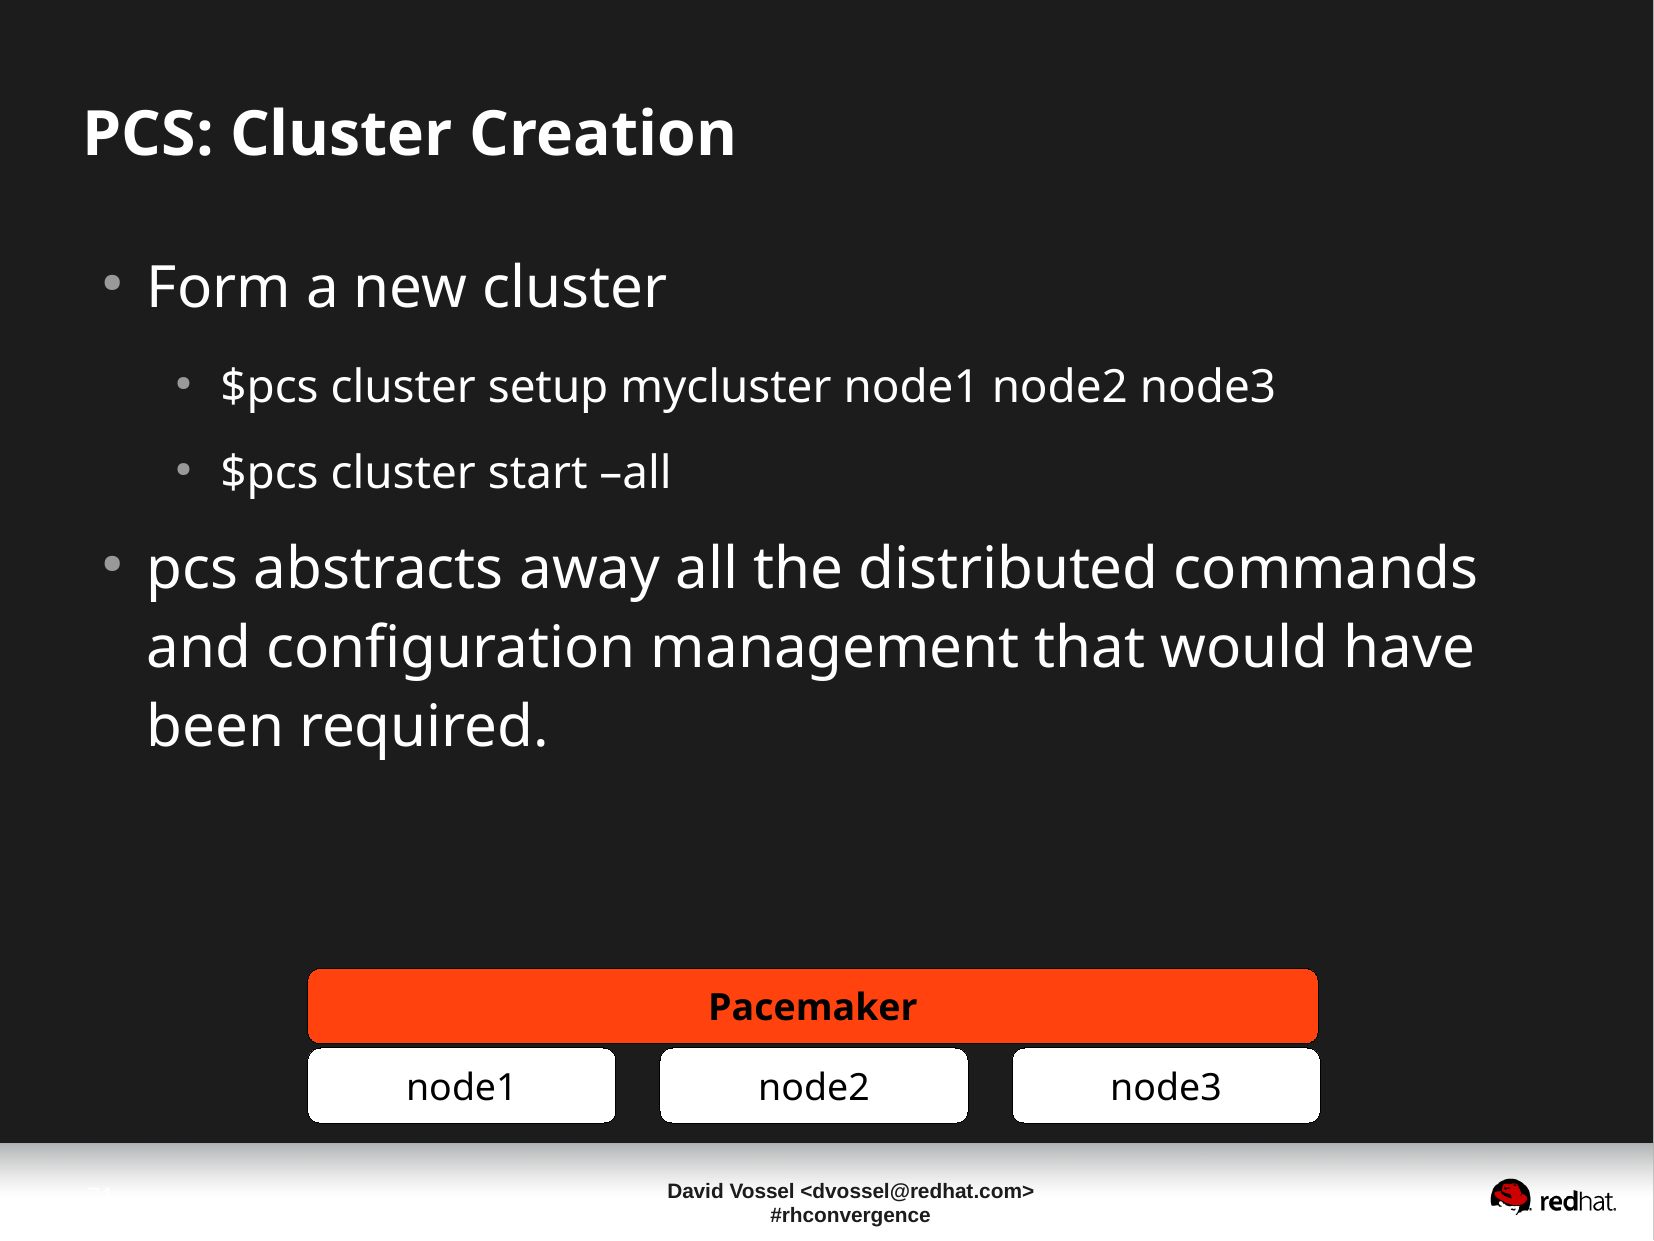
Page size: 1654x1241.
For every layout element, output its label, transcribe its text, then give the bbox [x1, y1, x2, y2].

picture [0, 1143, 1654, 1241]
text_box node3 [1012, 1047, 1321, 1124]
text_box Pacemaker [307, 968, 1319, 1044]
text_box node2 [659, 1047, 969, 1124]
title PCS: Cluster Creation [82, 37, 1571, 226]
list Form a new cluster $pcs cluster setup mycluster node1 node2 node3 $pcs cluster start –all pcs abstracts away all the distributed commands and configuration management that would have been required. [86, 244, 1576, 676]
text_box node1 [307, 1047, 616, 1124]
